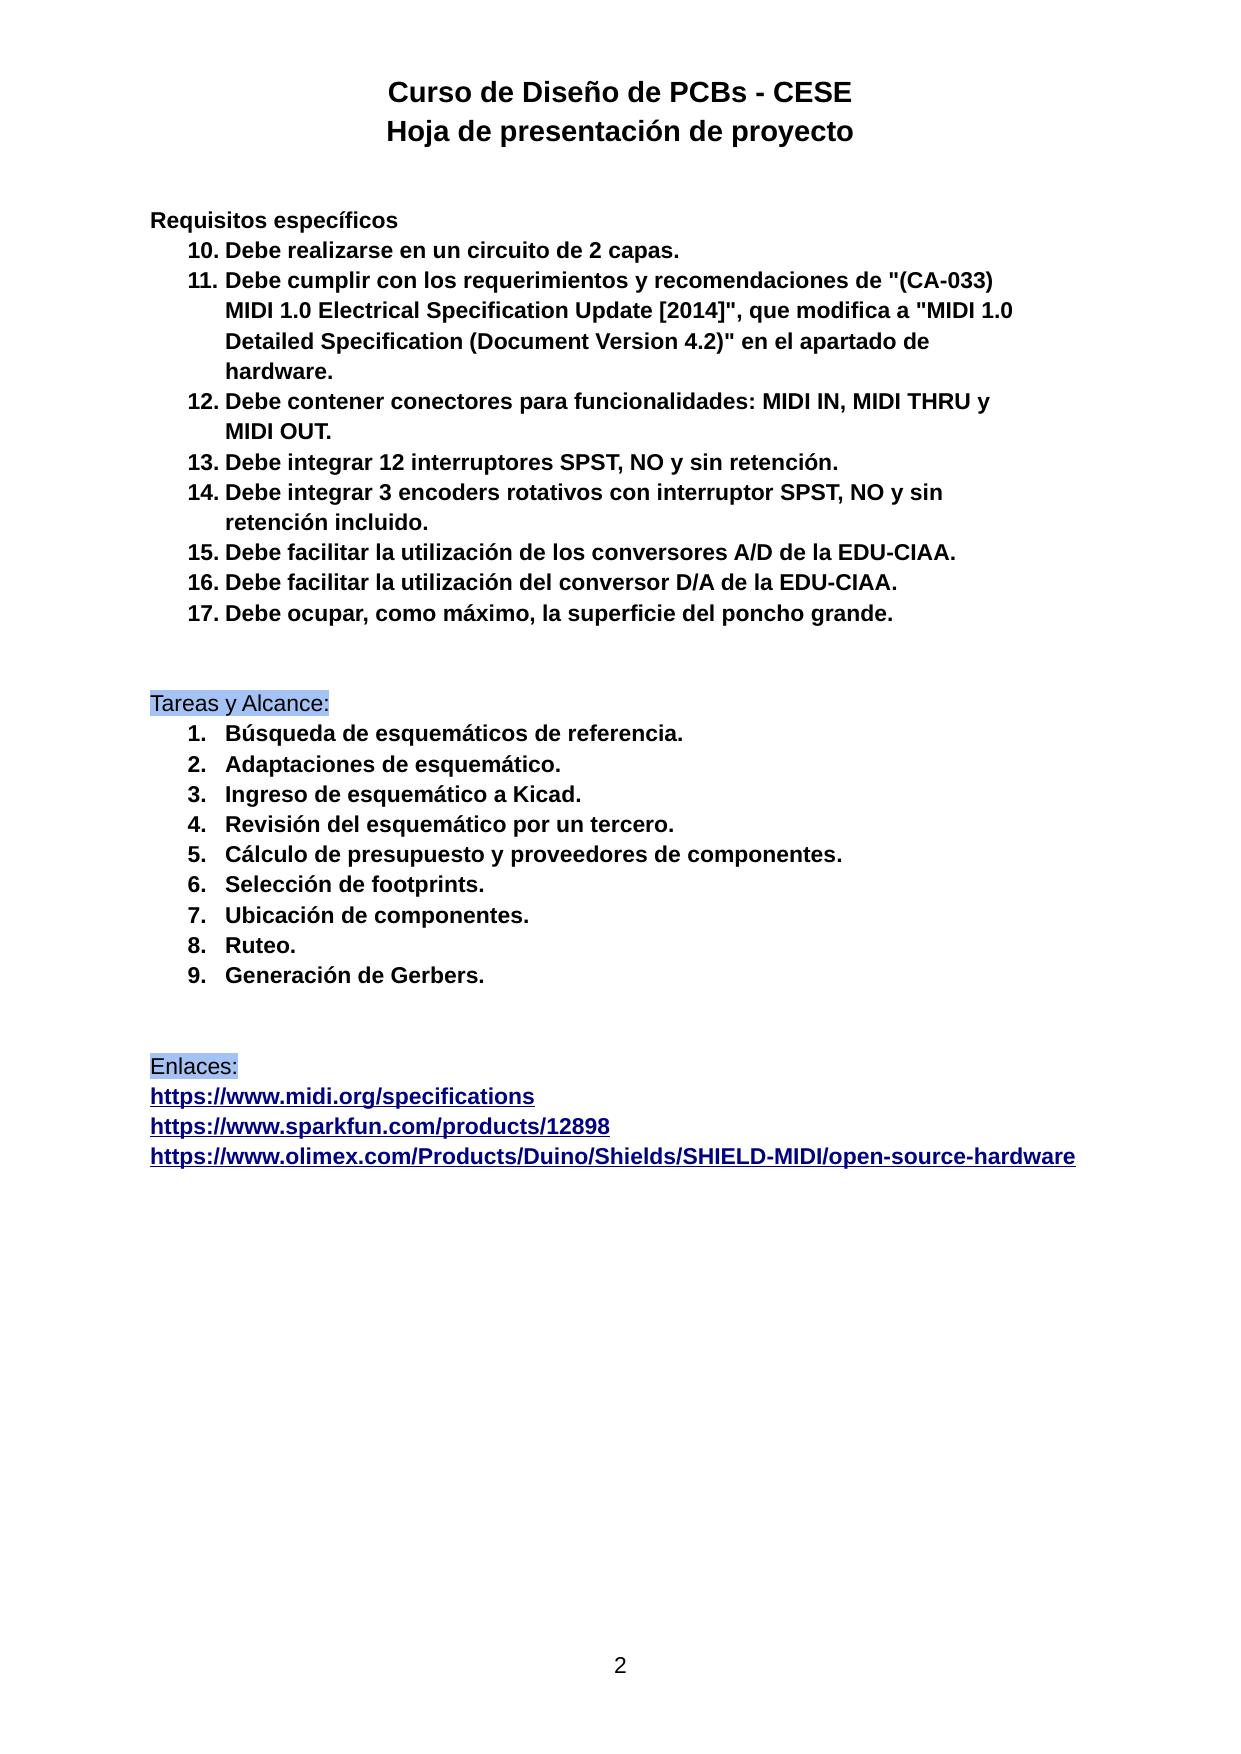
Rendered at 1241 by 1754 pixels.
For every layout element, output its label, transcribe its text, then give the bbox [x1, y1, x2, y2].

text Tareas y Alcance: [150, 690, 1091, 716]
list Debe contener conectores para funcionalidades: MIDI IN, MIDI THRU y MIDI OUT. [187, 388, 1044, 444]
list Ruteo. [187, 932, 1091, 958]
list Debe ocupar, como máximo, la superficie del poncho grande. [187, 599, 1044, 626]
list Revisión del esquemático por un tercero. [187, 811, 1091, 837]
list Debe integrar 3 encoders rotativos con interruptor SPST, NO y sin retención incluido. [187, 479, 1044, 535]
list Generación de Gerbers. [187, 962, 1091, 988]
list Debe facilitar la utilización del conversor D/A de la EDU-CIAA. [187, 569, 1044, 596]
list Requisitos específicos [150, 207, 1091, 233]
text https://www.olimex.com/Products/Duino/Shields/SHIELD-MIDI/open-source-hardware [150, 1143, 1091, 1169]
list Búsqueda de esquemáticos de referencia. [187, 720, 1091, 747]
list Debe facilitar la utilización de los conversores A/D de la EDU-CIAA. [187, 539, 1044, 565]
list Ingreso de esquemático a Kicad. [187, 781, 1091, 807]
list Cálculo de presupuesto y proveedores de componentes. [187, 841, 1091, 867]
list Debe cumplir con los requerimientos y recomendaciones de "(CA-033) MIDI 1.0 Electrical Specification Update [2014]", que modifica a "MIDI 1.0 Detailed Specification (Document Version 4.2)" en el apartado de hardware. [187, 267, 1044, 384]
list Ubicación de componentes. [187, 902, 1091, 928]
text Enlaces: [150, 1053, 1091, 1079]
list Selección de footprints. [187, 871, 1091, 898]
list Debe integrar 12 interruptores SPST, NO y sin retención. [187, 448, 1044, 475]
list Adaptaciones de esquemático. [187, 751, 1091, 777]
list Debe realizarse en un circuito de 2 capas. [187, 237, 1091, 263]
text https://www.sparkfun.com/products/12898 [150, 1113, 1091, 1139]
text https://www.midi.org/specifications [150, 1083, 1091, 1109]
